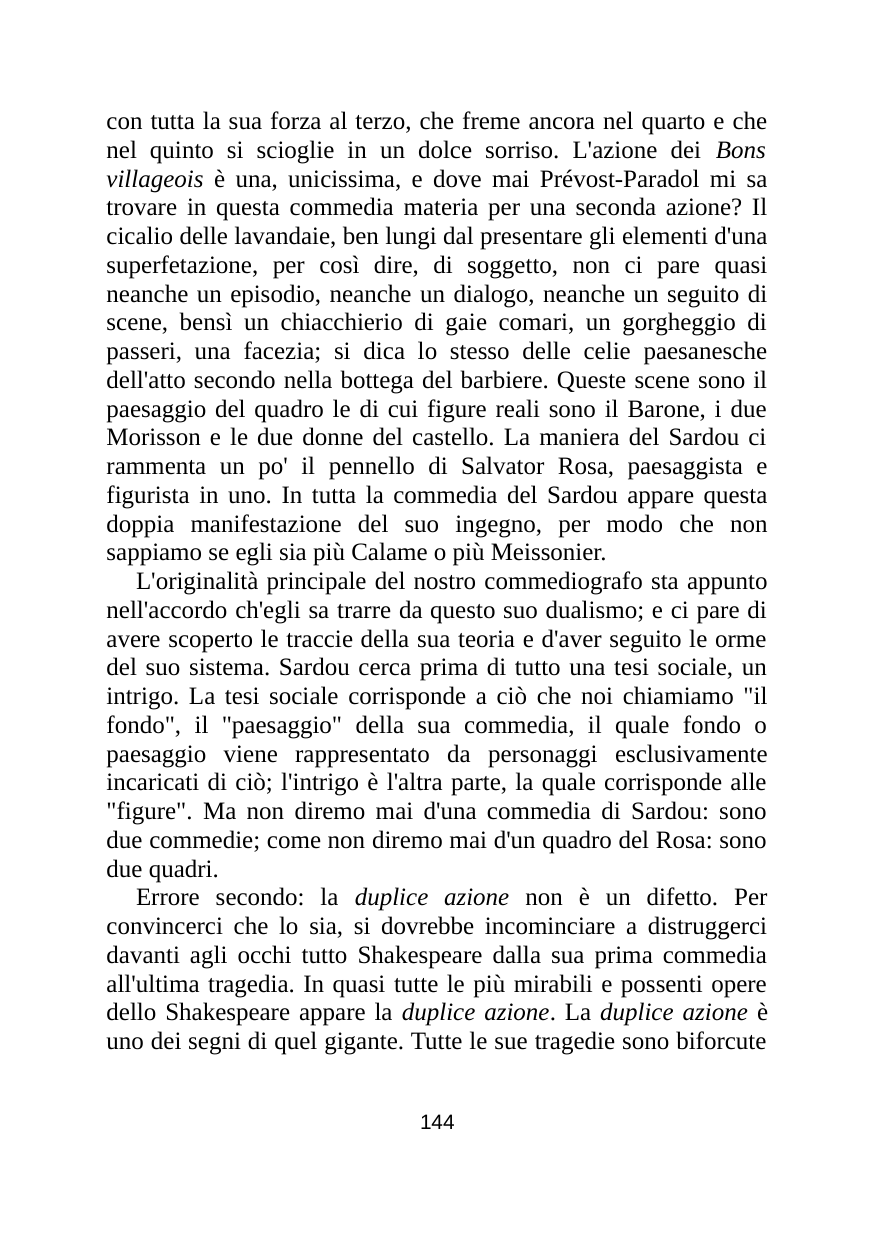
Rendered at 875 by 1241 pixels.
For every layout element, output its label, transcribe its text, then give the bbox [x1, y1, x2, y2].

text L'originalità principale del nostro commediografo sta appunto nell'accordo ch'egli sa trarre da questo suo dualismo; e ci pare di avere scoperto le traccie della sua teoria e d'aver seguito le orme del suo sistema. Sardou cerca prima di tutto una tesi sociale, un intrigo. La tesi sociale corrisponde a ciò che noi chiamiamo "il fondo", il "paesaggio" della sua commedia, il quale fondo o paesaggio viene rappresentato da personaggi esclusivamente incaricati di ciò; l'intrigo è l'altra parte, la quale corrisponde alle "figure". Ma non diremo mai d'una commedia di Sardou: sono due commedie; come non diremo mai d'un quadro del Rosa: sono due quadri. [106, 566, 768, 882]
text con tutta la sua forza al terzo, che freme ancora nel quarto e che nel quinto si scioglie in un dolce sorriso. L'azione dei Bons villageois è una, unicissima, e dove mai Prévost-Paradol mi sa trovare in questa commedia materia per una seconda azione? Il cicalio delle lavandaie, ben lungi dal presentare gli elementi d'una superfetazione, per così dire, di soggetto, non ci pare quasi neanche un episodio, neanche un dialogo, neanche un seguito di scene, bensì un chiacchierio di gaie comari, un gorgheggio di passeri, una facezia; si dica lo stesso delle celie paesanesche dell'atto secondo nella bottega del barbiere. Queste scene sono il paesaggio del quadro le di cui figure reali sono il Barone, i due Morisson e le due donne del castello. La maniera del Sardou ci rammenta un po' il pennello di Salvator Rosa, paesaggista e figurista in uno. In tutta la commedia del Sardou appare questa doppia manifestazione del suo ingegno, per modo che non sappiamo se egli sia più Calame o più Meissonier. [106, 106, 768, 566]
text Errore secondo: la duplice azione non è un difetto. Per convincerci che lo sia, si dovrebbe incominciare a distruggerci davanti agli occhi tutto Shakespeare dalla sua prima commedia all'ultima tragedia. In quasi tutte le più mirabili e possenti opere dello Shakespeare appare la duplice azione. La duplice azione è uno dei segni di quel gigante. Tutte le sue tragedie sono biforcute [106, 882, 768, 1055]
